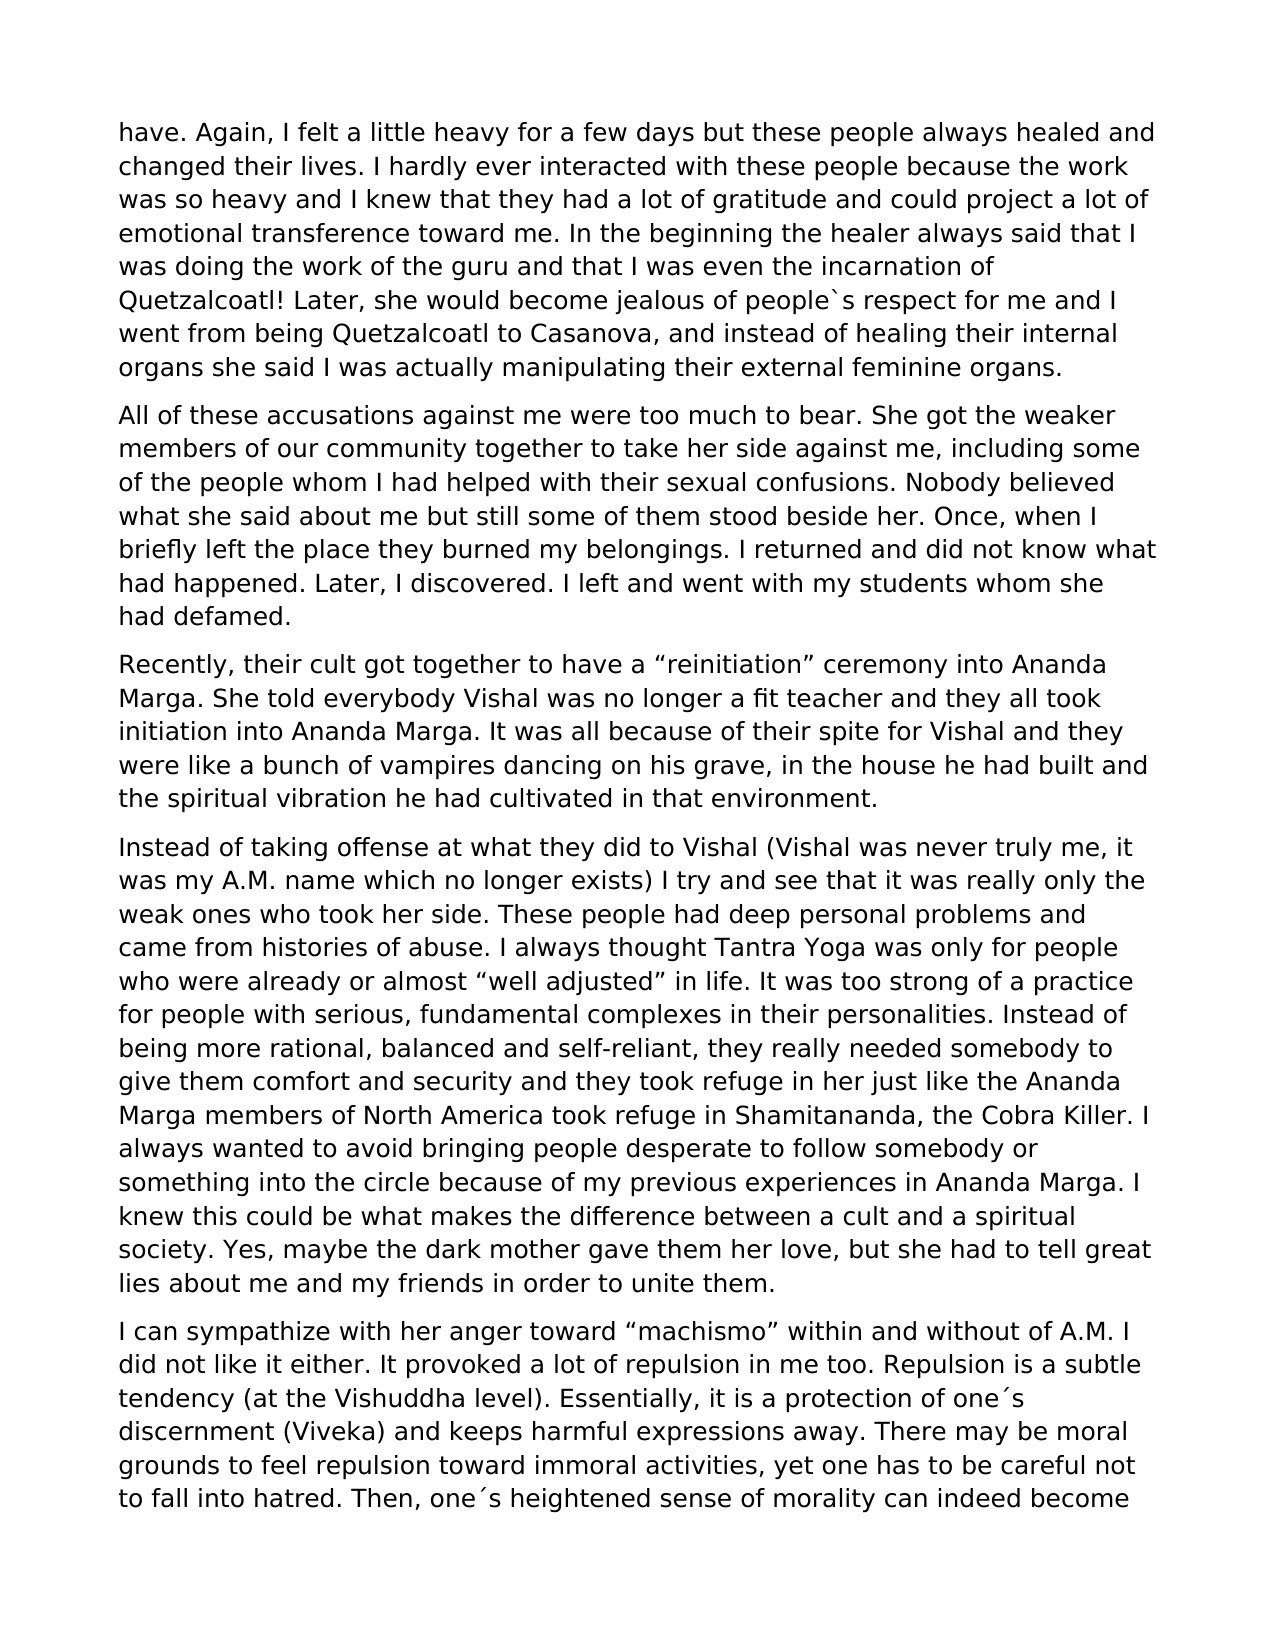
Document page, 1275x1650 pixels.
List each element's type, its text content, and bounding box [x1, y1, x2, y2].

text Recently, their cult got together to have a “reinitiation” ceremony into Ananda Marga. She told everybody Vishal was no longer a fit teacher and they all took initiation into Ananda Marga. It was all because of their spite for Vishal and they were like a bunch of vampires dancing on his grave, in the house he had built and the spiritual vibration he had cultivated in that environment. [118, 650, 1157, 814]
text All of these accusations against me were too much to bear. She got the weaker members of our community together to take her side against me, including some of the people whom I had helped with their sexual confusions. Nobody believed what she said about me but still some of them stood beside her. Once, when I briefly left the place they burned my belongings. I returned and did not know what had happened. Later, I discovered. I left and went with my students whom she had defamed. [118, 401, 1157, 631]
text have. Again, I felt a little heavy for a few days but these people always healed and changed their lives. I hardly ever interacted with these people because the work was so heavy and I knew that they had a lot of gratitude and could project a lot of emotional transference toward me. In the beginning the healer always said that I was doing the work of the guru and that I was even the incarnation of Quetzalcoatl! Later, she would become jealous of people`s respect for me and I went from being Quetzalcoatl to Casanova, and instead of healing their internal organs she said I was actually manipulating their external feminine organs. [118, 118, 1157, 382]
text Instead of taking offense at what they did to Vishal (Vishal was never truly me, it was my A.M. name which no longer exists) I try and see that it was really only the weak ones who took her side. These people had deep personal problems and came from histories of abuse. I always thought Tantra Yoga was only for people who were already or almost “well adjusted” in life. It was too strong of a practice for people with serious, fundamental complexes in their personalities. Instead of being more rational, balanced and self-reliant, they really needed somebody to give them comfort and security and they took refuge in her just like the Ananda Marga members of North America took refuge in Shamitananda, the Cobra Killer. I always wanted to avoid bringing people desperate to follow somebody or something into the circle because of my previous experiences in Ananda Marga. I knew this could be what makes the difference between a cult and a spiritual society. Yes, maybe the dark mother gave them her love, but she had to tell great lies about me and my friends in order to unite them. [118, 833, 1157, 1298]
text I can sympathize with her anger toward “machismo” within and without of A.M. I did not like it either. It provoked a lot of repulsion in me too. Repulsion is a subtle tendency (at the Vishuddha level). Essentially, it is a protection of one´s discernment (Viveka) and keeps harmful expressions away. There may be moral grounds to feel repulsion toward immoral activities, yet one has to be careful not to fall into hatred. Then, one´s heightened sense of morality can indeed become [118, 1317, 1157, 1514]
